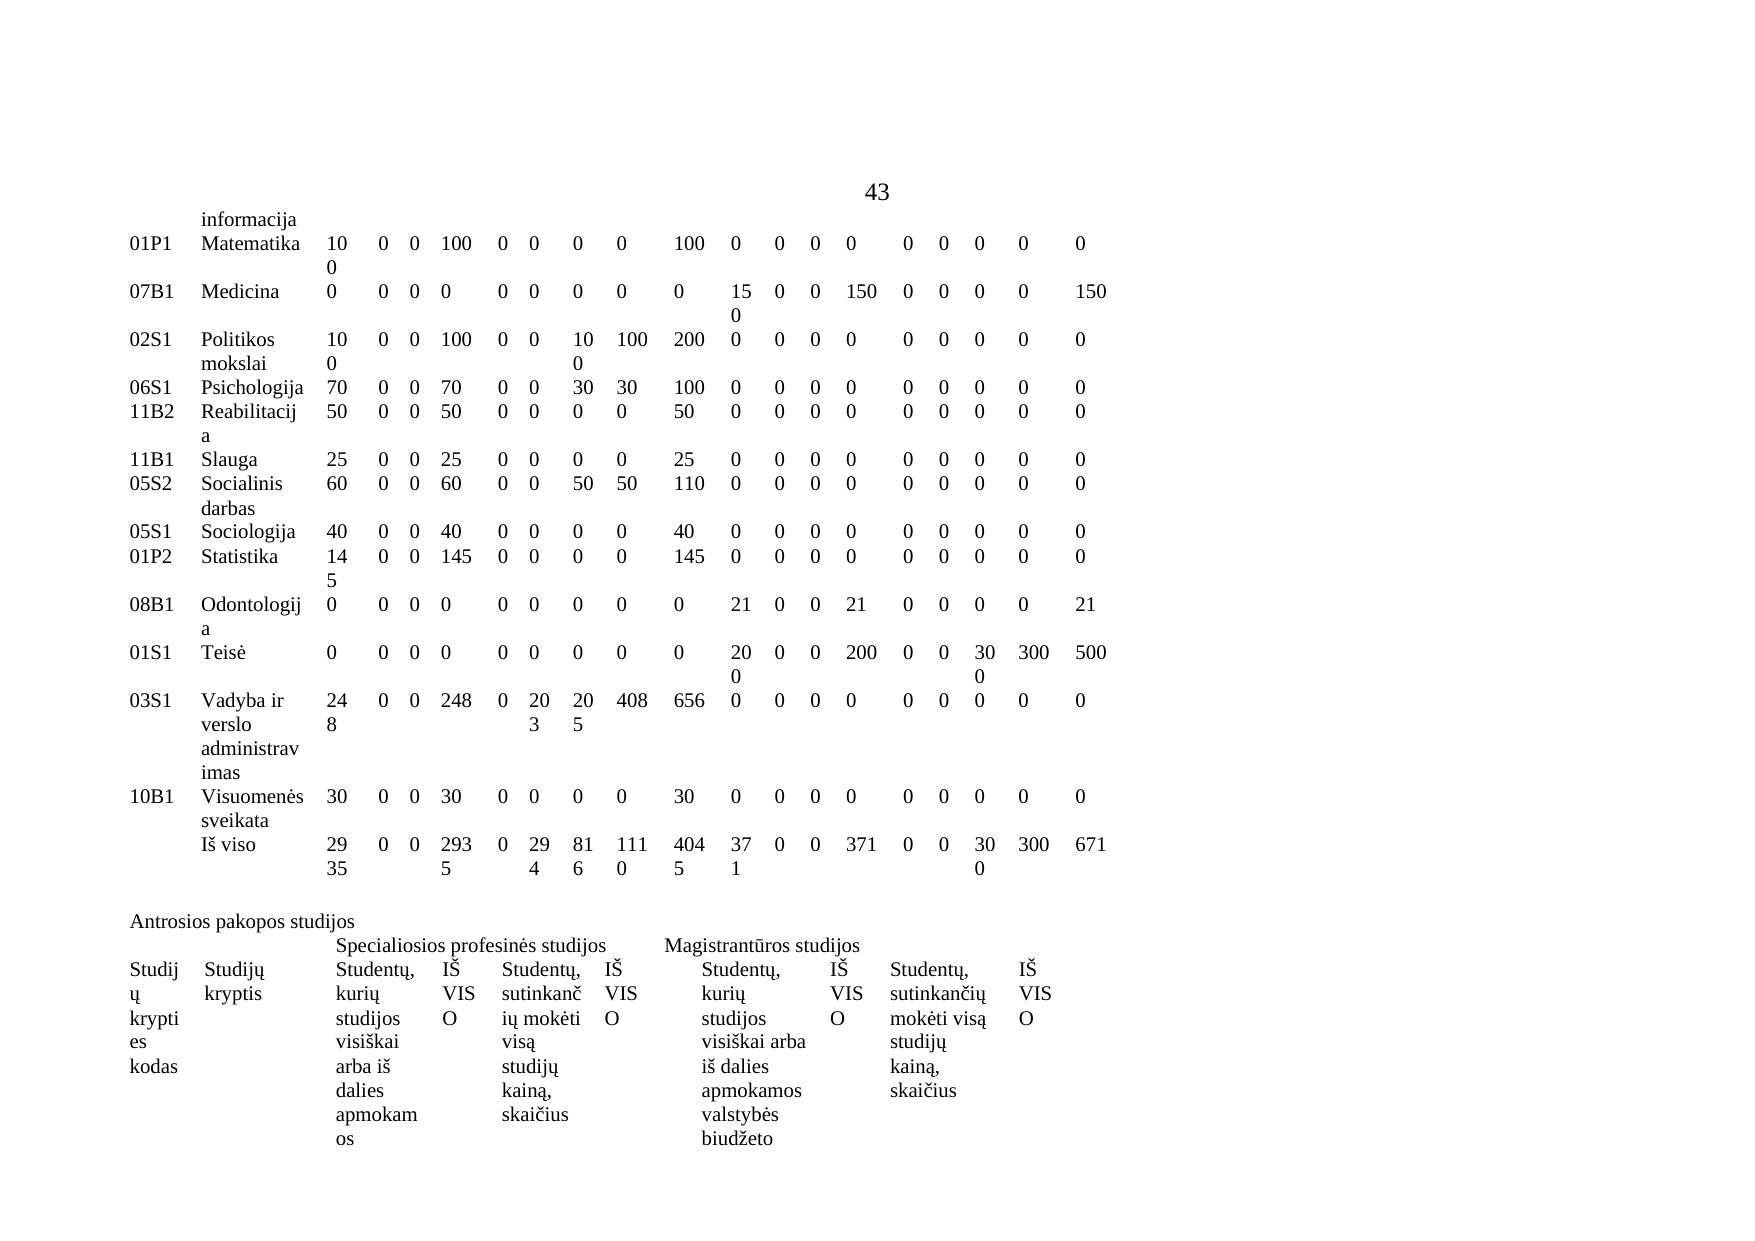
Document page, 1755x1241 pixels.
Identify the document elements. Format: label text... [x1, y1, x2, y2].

table_cell 0 [486, 447, 518, 471]
table_cell Medicina [190, 279, 315, 327]
table_cell Studentų, sutinkančių mokėti visą studijų kainą, skaičius [490, 957, 593, 1150]
table_cell 0 [799, 375, 834, 399]
table_cell 248 [429, 688, 486, 784]
table_cell 0 [799, 640, 834, 688]
table_cell 0 [1064, 784, 1122, 832]
table_cell 0 [763, 592, 799, 640]
table_cell 0 [928, 544, 963, 592]
table_cell 0 [1064, 375, 1122, 399]
table_cell 40 [315, 520, 367, 543]
table_cell 30 [429, 784, 486, 832]
table_cell 0 [561, 592, 605, 640]
table_cell 05S1 [118, 520, 189, 543]
table_cell 0 [1064, 520, 1122, 543]
table_cell [1064, 207, 1122, 231]
table_cell 01P2 [118, 544, 189, 592]
table_cell 50 [315, 399, 367, 447]
table_cell 70 [429, 375, 486, 399]
table_cell 0 [892, 544, 927, 592]
table_cell 0 [963, 231, 1007, 279]
table_cell 0 [963, 592, 1007, 640]
table_cell 0 [367, 279, 398, 327]
table_cell [193, 933, 324, 957]
table_cell 0 [763, 520, 799, 543]
table_cell [518, 207, 561, 231]
table_cell 0 [963, 399, 1007, 447]
table_cell 21 [719, 592, 763, 640]
table_cell 01S1 [118, 640, 189, 688]
table_cell 0 [719, 327, 763, 375]
table_cell 50 [662, 399, 719, 447]
table_cell 0 [763, 832, 799, 880]
table_cell 08B1 [118, 592, 189, 640]
table_cell 0 [799, 471, 834, 519]
table_cell 0 [486, 544, 518, 592]
table_cell 0 [398, 471, 429, 519]
table_cell 0 [605, 592, 662, 640]
table_cell 0 [561, 544, 605, 592]
table_cell [653, 957, 690, 1150]
table_cell 0 [963, 375, 1007, 399]
table_cell 60 [429, 471, 486, 519]
table_cell 0 [763, 399, 799, 447]
table_cell Statistika [190, 544, 315, 592]
table_cell 0 [928, 640, 963, 688]
table_cell Studentų, kurių studijos visiškai arba iš dalies apmokamos valstybės biudžeto [690, 957, 819, 1150]
table_cell 0 [398, 592, 429, 640]
table_cell 0 [486, 471, 518, 519]
table_cell 0 [719, 784, 763, 832]
table_cell Sociologija [190, 520, 315, 543]
table_cell 21 [1064, 592, 1122, 640]
table_cell 0 [315, 592, 367, 640]
table_cell 0 [398, 688, 429, 784]
table_cell 0 [1064, 688, 1122, 784]
table_cell 0 [835, 327, 892, 375]
table_cell 0 [662, 592, 719, 640]
table_cell 0 [963, 327, 1007, 375]
table_cell 0 [963, 447, 1007, 471]
table_cell Studentų, sutinkančių mokėti visą studijų kainą, skaičius [879, 957, 1007, 1150]
table_cell 0 [835, 375, 892, 399]
table_cell Slauga [190, 447, 315, 471]
table_cell 0 [561, 231, 605, 279]
table_cell 0 [429, 279, 486, 327]
table_cell [561, 207, 605, 231]
table_cell [799, 207, 834, 231]
table_cell 200 [662, 327, 719, 375]
table_cell 0 [398, 447, 429, 471]
table_cell 0 [367, 231, 398, 279]
table_cell 0 [486, 231, 518, 279]
table_cell 0 [719, 544, 763, 592]
table_cell 100 [315, 327, 367, 375]
table_cell 0 [605, 520, 662, 543]
table_cell 371 [719, 832, 763, 880]
table_cell 0 [486, 592, 518, 640]
table_cell 0 [835, 520, 892, 543]
table_cell 0 [928, 447, 963, 471]
table_cell [429, 207, 486, 231]
table_cell 0 [892, 447, 927, 471]
table_cell 0 [398, 399, 429, 447]
table_cell 0 [928, 399, 963, 447]
table_cell 0 [763, 640, 799, 688]
table_cell 408 [605, 688, 662, 784]
table_cell 21 [835, 592, 892, 640]
table_cell 0 [561, 640, 605, 688]
table_cell 0 [1064, 544, 1122, 592]
table_cell [315, 207, 367, 231]
table_cell 0 [1007, 688, 1064, 784]
table_cell 0 [928, 592, 963, 640]
table_cell 11B2 [118, 399, 189, 447]
table_cell Studentų, kurių studijos visiškai arba iš dalies apmokamos [324, 957, 431, 1150]
table_cell 0 [835, 688, 892, 784]
table_cell 30 [662, 784, 719, 832]
table_cell 0 [1007, 375, 1064, 399]
table_cell 0 [719, 447, 763, 471]
table_cell 0 [315, 279, 367, 327]
table_cell 0 [486, 832, 518, 880]
table_cell 0 [367, 471, 398, 519]
table_cell 0 [892, 784, 927, 832]
table_cell 60 [315, 471, 367, 519]
table_cell 0 [367, 447, 398, 471]
table_cell 0 [486, 375, 518, 399]
table_cell [662, 207, 719, 231]
table_cell 0 [963, 279, 1007, 327]
table_cell Vadyba ir verslo administravimas [190, 688, 315, 784]
table_cell 0 [662, 279, 719, 327]
table_cell 300 [963, 832, 1007, 880]
table_cell 300 [1007, 640, 1064, 688]
table_cell [118, 832, 189, 880]
table_cell 0 [835, 544, 892, 592]
table_cell 0 [367, 784, 398, 832]
table_cell 0 [367, 520, 398, 543]
table_cell 0 [799, 832, 834, 880]
table_cell 0 [398, 784, 429, 832]
table_cell 0 [486, 688, 518, 784]
table_cell 0 [518, 231, 561, 279]
table_cell 0 [719, 688, 763, 784]
table_cell Studijų krypties kodas [118, 957, 193, 1150]
table_cell 0 [1064, 447, 1122, 471]
table_cell 0 [561, 399, 605, 447]
table_cell 150 [719, 279, 763, 327]
table_cell 0 [799, 327, 834, 375]
table_cell 0 [763, 471, 799, 519]
table_cell 0 [892, 640, 927, 688]
table_cell 0 [892, 520, 927, 543]
table_cell IŠ VISO [819, 957, 878, 1150]
table_cell 0 [928, 784, 963, 832]
table_cell [1067, 957, 1122, 1150]
table_cell [835, 207, 892, 231]
table_cell [763, 207, 799, 231]
table_cell 0 [561, 279, 605, 327]
table_cell 70 [315, 375, 367, 399]
table_cell 0 [719, 471, 763, 519]
table_cell 200 [719, 640, 763, 688]
table_cell 0 [1064, 327, 1122, 375]
table_cell 50 [561, 471, 605, 519]
table_cell 0 [605, 279, 662, 327]
table_cell 0 [518, 447, 561, 471]
table_cell 0 [367, 327, 398, 375]
table_cell 300 [963, 640, 1007, 688]
table_cell 0 [398, 375, 429, 399]
table_cell 0 [486, 279, 518, 327]
table_cell 0 [486, 399, 518, 447]
table_cell 0 [892, 231, 927, 279]
table_cell 816 [561, 832, 605, 880]
table_cell 0 [963, 544, 1007, 592]
table_cell 150 [1064, 279, 1122, 327]
table_cell [719, 207, 763, 231]
table_cell 0 [892, 327, 927, 375]
table_cell 0 [486, 327, 518, 375]
table_cell Socialinis darbas [190, 471, 315, 519]
table_cell 0 [928, 471, 963, 519]
table_cell 0 [719, 520, 763, 543]
table_cell 0 [1064, 471, 1122, 519]
table_cell 294 [518, 832, 561, 880]
table_cell 0 [835, 784, 892, 832]
table_cell [963, 207, 1007, 231]
table_cell 100 [429, 327, 486, 375]
table_cell 0 [518, 520, 561, 543]
table_cell 10B1 [118, 784, 189, 832]
table_cell Visuomenės sveikata [190, 784, 315, 832]
table_cell 0 [763, 375, 799, 399]
table_cell 205 [561, 688, 605, 784]
table_cell 0 [928, 327, 963, 375]
table_cell 110 [662, 471, 719, 519]
table_cell 0 [1064, 231, 1122, 279]
table_cell 100 [315, 231, 367, 279]
table_cell 0 [398, 279, 429, 327]
table_cell 0 [763, 279, 799, 327]
table_cell 656 [662, 688, 719, 784]
table_cell 0 [1007, 544, 1064, 592]
table_cell 100 [561, 327, 605, 375]
table_cell 0 [799, 688, 834, 784]
table_cell 0 [398, 231, 429, 279]
table_cell 0 [561, 520, 605, 543]
table_cell [1007, 207, 1064, 231]
table_cell 0 [367, 688, 398, 784]
table_cell 50 [429, 399, 486, 447]
table_cell [892, 207, 927, 231]
table_cell IŠ VISO [431, 957, 490, 1150]
table_cell 11B1 [118, 447, 189, 471]
table_cell 0 [561, 447, 605, 471]
table_cell 0 [763, 447, 799, 471]
table_cell 0 [367, 399, 398, 447]
table_cell 40 [662, 520, 719, 543]
table_cell 0 [892, 688, 927, 784]
table_cell 0 [367, 592, 398, 640]
table_cell 4045 [662, 832, 719, 880]
table_cell 0 [518, 375, 561, 399]
table_cell 371 [835, 832, 892, 880]
table_cell [367, 207, 398, 231]
table_cell 248 [315, 688, 367, 784]
table_cell 05S2 [118, 471, 189, 519]
table_cell 0 [835, 399, 892, 447]
table_cell 0 [367, 640, 398, 688]
table_header Antrosios pakopos studijos [118, 909, 1122, 933]
table_cell 0 [835, 447, 892, 471]
table_cell 07B1 [118, 279, 189, 327]
table_cell 2935 [429, 832, 486, 880]
table_cell Iš viso [190, 832, 315, 880]
table_cell 100 [662, 375, 719, 399]
table_cell 0 [892, 375, 927, 399]
table_cell 0 [799, 447, 834, 471]
table_cell 0 [799, 399, 834, 447]
table_cell 0 [1007, 520, 1064, 543]
table_cell 0 [799, 231, 834, 279]
table_cell 0 [315, 640, 367, 688]
table_cell Studijų kryptis [193, 957, 324, 1150]
table_cell Teisė [190, 640, 315, 688]
table_cell IŠ VISO [1007, 957, 1067, 1150]
table_cell 0 [518, 279, 561, 327]
table_cell informacija [190, 207, 315, 231]
table_cell 0 [518, 327, 561, 375]
table_cell 150 [835, 279, 892, 327]
table_cell 0 [835, 231, 892, 279]
table_cell [118, 207, 189, 231]
table_cell 0 [963, 471, 1007, 519]
table_cell 0 [1007, 279, 1064, 327]
table_cell 500 [1064, 640, 1122, 688]
table_cell 0 [763, 688, 799, 784]
table_cell 40 [429, 520, 486, 543]
table_cell 0 [892, 471, 927, 519]
table_cell 30 [561, 375, 605, 399]
table_cell 25 [429, 447, 486, 471]
table_cell 0 [928, 688, 963, 784]
table_cell 0 [662, 640, 719, 688]
table_cell 0 [892, 279, 927, 327]
table_cell 0 [835, 471, 892, 519]
table_cell 0 [1007, 231, 1064, 279]
table_cell 0 [799, 592, 834, 640]
table_cell 0 [605, 640, 662, 688]
table_cell 0 [928, 520, 963, 543]
table_cell 0 [398, 640, 429, 688]
table_cell 145 [662, 544, 719, 592]
table_cell 0 [892, 592, 927, 640]
table_cell 0 [1007, 784, 1064, 832]
table_cell 0 [799, 520, 834, 543]
table_cell Politikos mokslai [190, 327, 315, 375]
table_cell 0 [1064, 399, 1122, 447]
table_cell 200 [835, 640, 892, 688]
table_cell 0 [486, 784, 518, 832]
table_cell 0 [429, 592, 486, 640]
table_cell 02S1 [118, 327, 189, 375]
table_cell 0 [605, 544, 662, 592]
table_cell Psichologija [190, 375, 315, 399]
table_cell 0 [398, 327, 429, 375]
table_cell 0 [892, 399, 927, 447]
table_cell 0 [1007, 447, 1064, 471]
table_cell 0 [605, 784, 662, 832]
table_cell [928, 207, 963, 231]
table_cell 0 [928, 279, 963, 327]
table_cell 0 [398, 544, 429, 592]
table_cell 0 [605, 399, 662, 447]
table_cell IŠ VISO [593, 957, 653, 1150]
table_cell 01P1 [118, 231, 189, 279]
table_cell 0 [719, 375, 763, 399]
table_cell 0 [799, 279, 834, 327]
table_cell Magistrantūros studijos [653, 933, 1007, 957]
table_cell 0 [367, 544, 398, 592]
table_cell Odontologija [190, 592, 315, 640]
table_cell 30 [605, 375, 662, 399]
table_cell 0 [486, 520, 518, 543]
table_cell 0 [486, 640, 518, 688]
table_cell 145 [429, 544, 486, 592]
table_cell 0 [518, 784, 561, 832]
table_cell 0 [763, 231, 799, 279]
table_cell 25 [662, 447, 719, 471]
table_cell Matematika [190, 231, 315, 279]
table_cell 50 [605, 471, 662, 519]
table_cell 0 [963, 520, 1007, 543]
table_cell 0 [963, 688, 1007, 784]
table_cell 0 [518, 399, 561, 447]
table_cell [1067, 933, 1122, 957]
table_cell 300 [1007, 832, 1064, 880]
table_cell 0 [605, 447, 662, 471]
table_cell 25 [315, 447, 367, 471]
table_cell 0 [1007, 592, 1064, 640]
table_cell 0 [963, 784, 1007, 832]
table_cell 100 [429, 231, 486, 279]
table_cell [398, 207, 429, 231]
table_cell 0 [367, 375, 398, 399]
table_cell 0 [605, 231, 662, 279]
table_cell 145 [315, 544, 367, 592]
table_cell 0 [799, 544, 834, 592]
table_cell 0 [518, 471, 561, 519]
table_cell 0 [719, 399, 763, 447]
table_cell Reabilitacija [190, 399, 315, 447]
table_cell 0 [763, 544, 799, 592]
table_cell 0 [763, 784, 799, 832]
table_cell 0 [429, 640, 486, 688]
table_cell [1007, 933, 1067, 957]
table_cell 0 [518, 640, 561, 688]
table_cell [118, 933, 193, 957]
table_cell 06S1 [118, 375, 189, 399]
table_cell 671 [1064, 832, 1122, 880]
table_cell 0 [763, 327, 799, 375]
table_cell 0 [719, 231, 763, 279]
table_cell 03S1 [118, 688, 189, 784]
table_cell 0 [518, 592, 561, 640]
table_cell 0 [518, 544, 561, 592]
table_cell 0 [367, 832, 398, 880]
table_cell [605, 207, 662, 231]
table_cell 0 [398, 520, 429, 543]
table_cell Specialiosios profesinės studijos [324, 933, 653, 957]
table_cell 0 [1007, 471, 1064, 519]
table_cell 0 [928, 832, 963, 880]
table_cell 0 [928, 231, 963, 279]
table_cell 0 [892, 832, 927, 880]
table_cell 30 [315, 784, 367, 832]
table_cell 100 [605, 327, 662, 375]
table_cell 0 [1007, 327, 1064, 375]
table_cell 0 [561, 784, 605, 832]
table_cell 0 [928, 375, 963, 399]
table_cell 0 [398, 832, 429, 880]
table_cell [486, 207, 518, 231]
table_cell 1110 [605, 832, 662, 880]
table_cell 2935 [315, 832, 367, 880]
table_cell 0 [1007, 399, 1064, 447]
table_cell 100 [662, 231, 719, 279]
table_cell 0 [799, 784, 834, 832]
table_cell 203 [518, 688, 561, 784]
